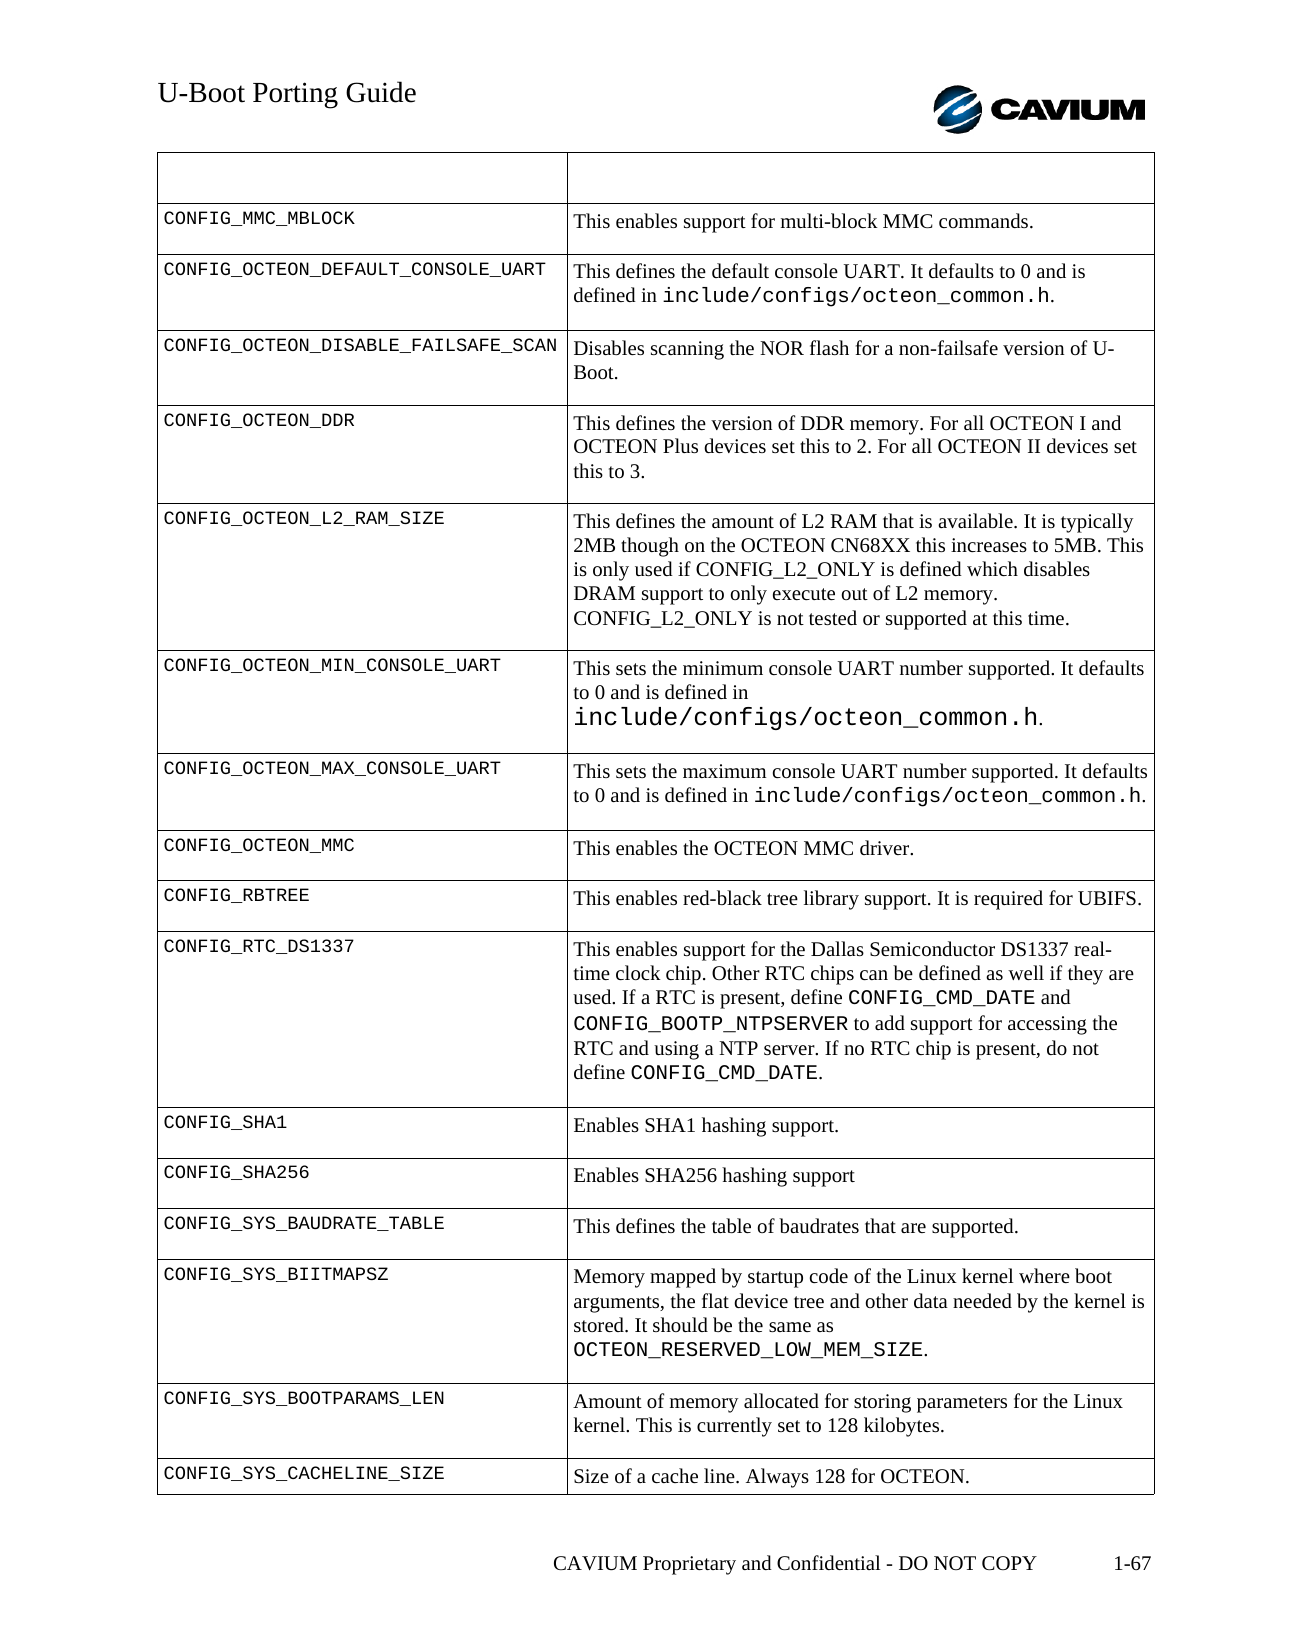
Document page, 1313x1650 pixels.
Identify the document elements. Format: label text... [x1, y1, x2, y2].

table_cell CONFIG_SYS_BIITMAPSZ [158, 1260, 567, 1383]
table_cell This defines the version of DDR memory. For all OCTEON I and OCTEON Plus devices set this to 2. For all OCTEON II devices set this to 3. [568, 406, 1154, 503]
table_cell CONFIG_SYS_BOOTPARAMS_LEN [158, 1384, 567, 1458]
table_cell This defines the table of baudrates that are supported. [568, 1209, 1154, 1259]
table_cell CONFIG_SHA1 [158, 1108, 567, 1157]
table_cell CONFIG_OCTEON_DDR [158, 406, 567, 503]
table_cell Memory mapped by startup code of the Linux kernel where boot arguments, the flat device tree and other data needed by the kernel is stored. It should be the same as OCTEON_RESERVED_LOW_MEM_SIZE. [568, 1260, 1154, 1383]
table_cell CONFIG_RBTREE [158, 881, 567, 931]
table_cell CONFIG_OCTEON_MMC [158, 831, 567, 880]
table_cell [158, 153, 567, 203]
table_cell CONFIG_OCTEON_L2_RAM_SIZE [158, 504, 567, 650]
picture [925, 75, 1155, 146]
table_cell Amount of memory allocated for storing parameters for the Linux kernel. This is currently set to 128 kilobytes. [568, 1384, 1154, 1458]
table_cell CONFIG_MMC_MBLOCK [158, 204, 567, 253]
table_cell Enables SHA256 hashing support [568, 1159, 1154, 1208]
table_cell This enables red-black tree library support. It is required for UBIFS. [568, 881, 1154, 931]
table_cell This enables the OCTEON MMC driver. [568, 831, 1154, 880]
table_cell CONFIG_OCTEON_MIN_CONSOLE_UART [158, 651, 567, 753]
table_cell This enables support for the Dallas Semiconductor DS1337 real-time clock chip. Other RTC chips can be defined as well if they are used. If a RTC is present, define CONFIG_CMD_DATE and CONFIG_BOOTP_NTPSERVER to add support for accessing the RTC and using a NTP server. If no RTC chip is present, do not define CONFIG_CMD_DATE. [568, 932, 1154, 1107]
table_cell Size of a cache line. Always 128 for OCTEON. [568, 1459, 1154, 1493]
table_cell [568, 153, 1154, 203]
table_cell CONFIG_OCTEON_DISABLE_FAILSAFE_SCAN [158, 331, 567, 404]
table_cell CONFIG_SYS_CACHELINE_SIZE [158, 1459, 567, 1493]
table_cell This sets the maximum console UART number supported. It defaults to 0 and is defined in include/configs/octeon_common.h. [568, 754, 1154, 829]
table_cell Disables scanning the NOR flash for a non-failsafe version of U-Boot. [568, 331, 1154, 404]
table_cell CONFIG_SYS_BAUDRATE_TABLE [158, 1209, 567, 1259]
table_cell CONFIG_OCTEON_MAX_CONSOLE_UART [158, 754, 567, 829]
table_cell This enables support for multi-block MMC commands. [568, 204, 1154, 253]
table_cell CONFIG_OCTEON_DEFAULT_CONSOLE_UART [158, 255, 567, 330]
table_cell CONFIG_RTC_DS1337 [158, 932, 567, 1107]
table_cell This defines the default console UART. It defaults to 0 and is defined in include/configs/octeon_common.h. [568, 255, 1154, 330]
table_cell Enables SHA1 hashing support. [568, 1108, 1154, 1157]
table_cell CONFIG_SHA256 [158, 1159, 567, 1208]
table_cell This defines the amount of L2 RAM that is available. It is typically 2MB though on the OCTEON CN68XX this increases to 5MB. This is only used if CONFIG_L2_ONLY is defined which disables DRAM support to only execute out of L2 memory. CONFIG_L2_ONLY is not tested or supported at this time. [568, 504, 1154, 650]
table_cell This sets the minimum console UART number supported. It defaults to 0 and is defined in include/configs/octeon_common.h. [568, 651, 1154, 753]
